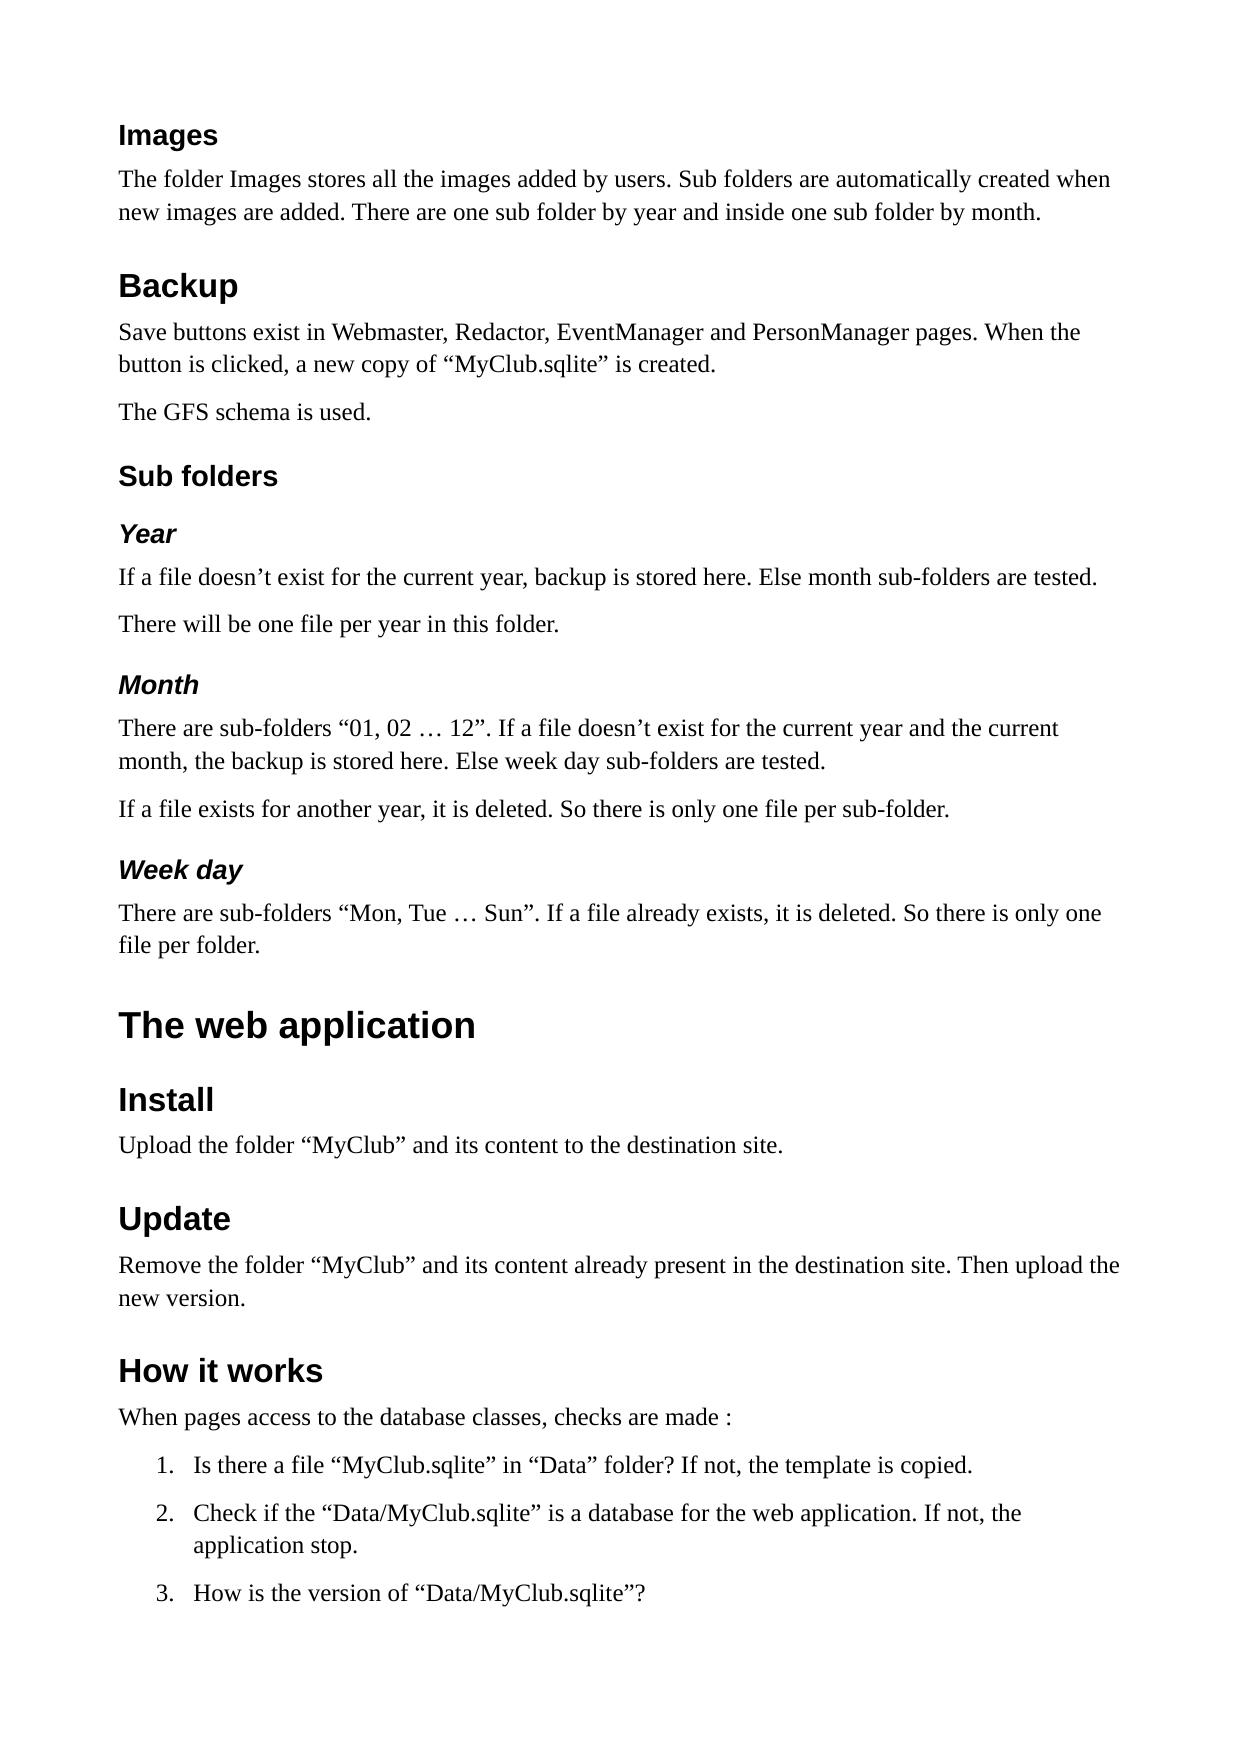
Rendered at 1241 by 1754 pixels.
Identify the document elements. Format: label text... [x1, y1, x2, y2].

subtitle Install [118, 1080, 1122, 1118]
text Save buttons exist in Webmaster, Redactor, EventManager and PersonManager pages. When the button is clicked, a new copy of “MyClub.sqlite” is created. [118, 317, 1122, 378]
subtitle Sub folders [118, 459, 1122, 493]
subtitle Update [118, 1199, 1122, 1237]
subtitle Backup [118, 266, 1122, 304]
subtitle Images [118, 118, 1122, 152]
subtitle Year [118, 518, 1122, 549]
text The GFS schema is used. [118, 397, 1122, 426]
text Remove the folder “MyClub” and its content already present in the destination site. Then upload the new version. [118, 1250, 1122, 1312]
subtitle Month [118, 669, 1122, 701]
list How is the version of “Data/MyClub.sqlite”? [156, 1578, 1122, 1607]
list Check if the “Data/MyClub.sqlite” is a database for the web application. If not, the application stop. [156, 1498, 1122, 1559]
subtitle Week day [118, 854, 1122, 885]
text There are sub-folders “01, 02 … 12”. If a file doesn’t exist for the current year and the current month, the backup is stored here. Else week day sub-folders are tested. [118, 713, 1122, 775]
text There will be one file per year in this folder. [118, 609, 1122, 638]
text When pages access to the database classes, checks are made : [118, 1402, 1122, 1431]
subtitle The web application [118, 1003, 1122, 1046]
text There are sub-folders “Mon, Tue … Sun”. If a file already exists, it is deleted. So there is only one file per folder. [118, 898, 1122, 959]
subtitle How it works [118, 1351, 1122, 1390]
text If a file doesn’t exist for the current year, backup is stored here. Else month sub-folders are tested. [118, 562, 1122, 590]
text If a file exists for another year, it is deleted. So there is only one file per sub-folder. [118, 794, 1122, 822]
text Upload the folder “MyClub” and its content to the destination site. [118, 1131, 1122, 1159]
list Is there a file “MyClub.sqlite” in “Data” folder? If not, the template is copied. [156, 1450, 1122, 1479]
text The folder Images stores all the images added by users. Sub folders are automatically created when new images are added. There are one sub folder by year and inside one sub folder by month. [118, 164, 1122, 226]
